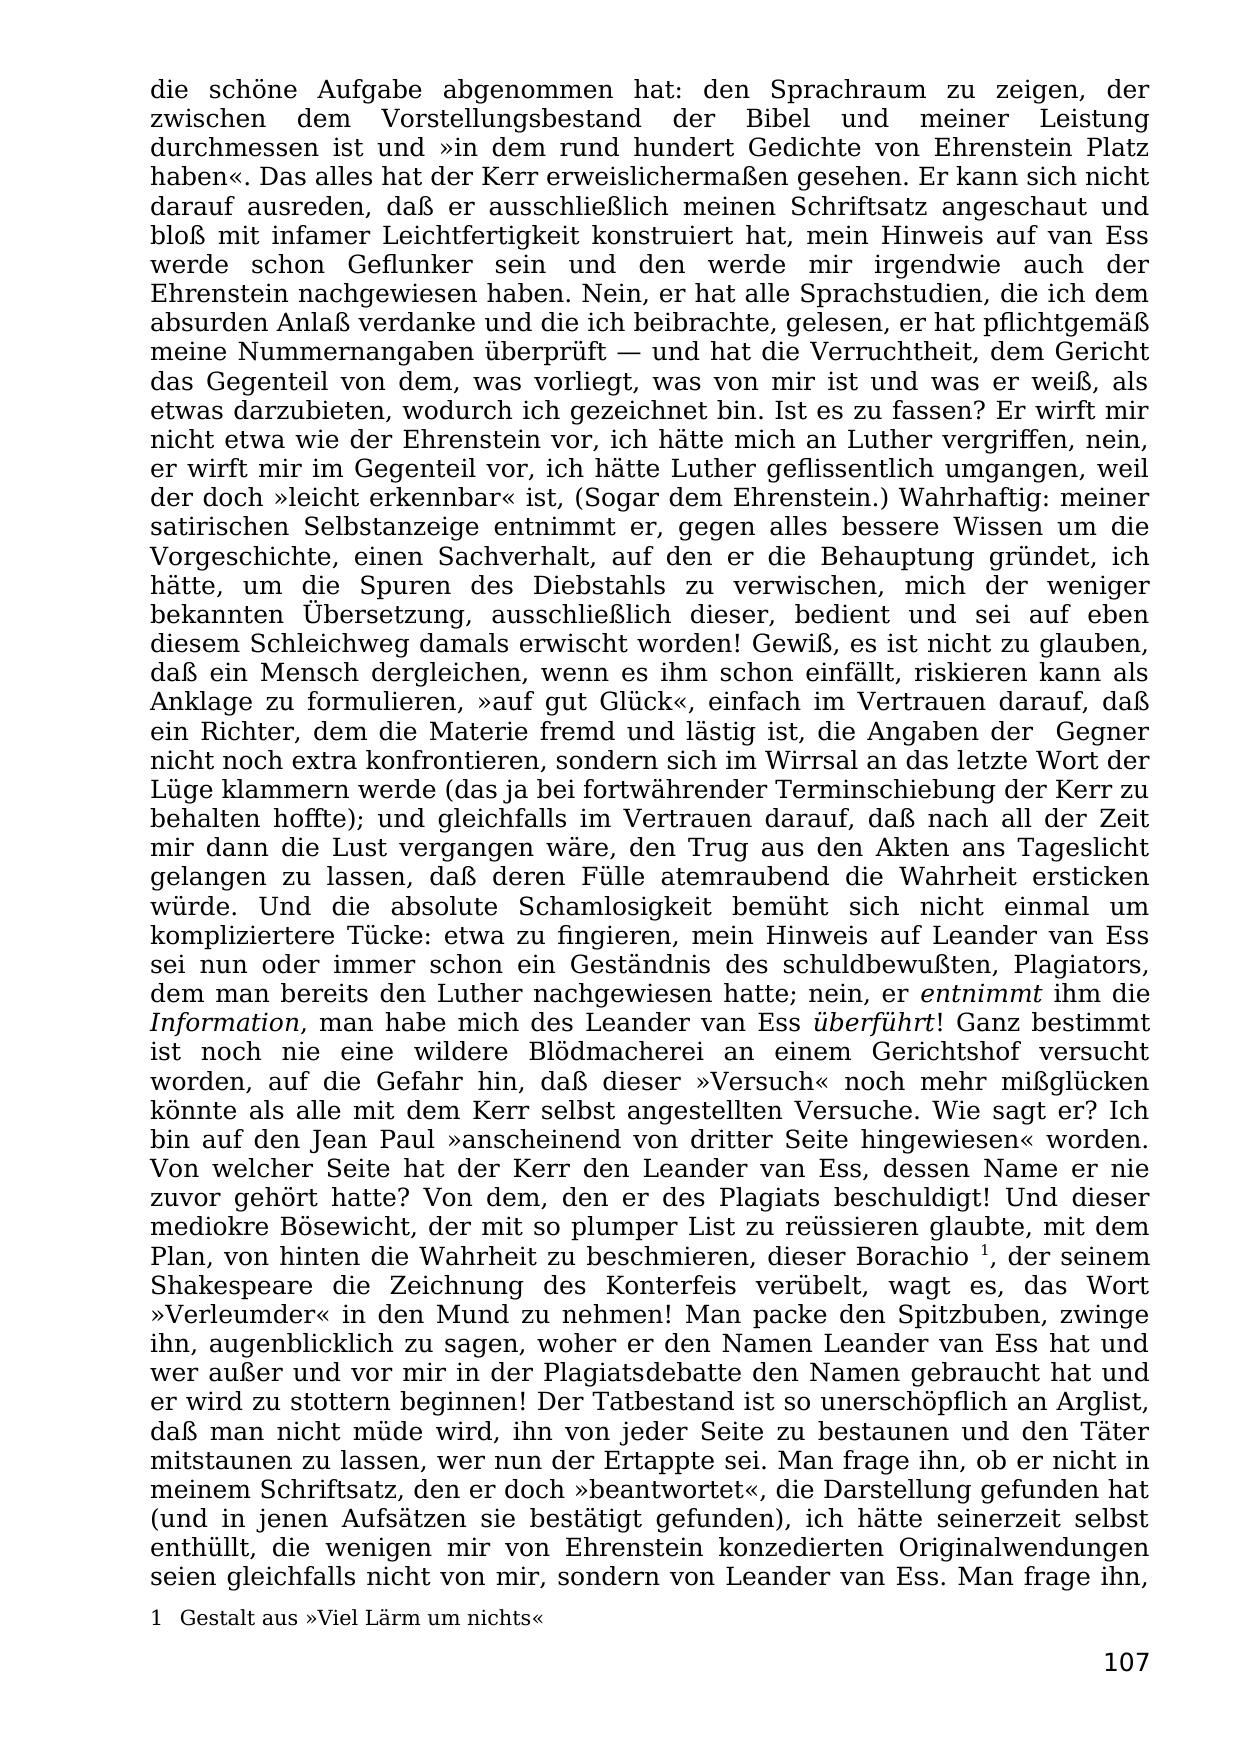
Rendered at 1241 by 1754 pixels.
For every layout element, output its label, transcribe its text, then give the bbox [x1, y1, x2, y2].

text die schöne Aufgabe abgenommen hat: den Sprachraum zu zeigen, der zwischen dem Vorstellungsbestand der Bibel und meiner Leistung durchmessen ist und »in dem rund hundert Gedichte von Ehrenstein Platz haben«. Das alles hat der Kerr erweislichermaßen gesehen. Er kann sich nicht darauf ausreden, daß er ausschließlich meinen Schriftsatz angeschaut und bloß mit infamer Leichtfertigkeit konstruiert hat, mein Hinweis auf van Ess werde schon Geflunker sein und den werde mir irgendwie auch der Ehrenstein nachgewiesen haben. Nein, er hat alle Sprachstudien, die ich dem absurden Anlaß verdanke und die ich beibrachte, gelesen, er hat pflichtgemäß meine Nummernangaben überprüft — und hat die Verruchtheit, dem Gericht das Gegenteil von dem, was vorliegt, was von mir ist und was er weiß, als etwas darzubieten, wodurch ich gezeichnet bin. Ist es zu fassen? Er wirft mir nicht etwa wie der Ehrenstein vor, ich hätte mich an Luther vergriffen, nein, er wirft mir im Gegenteil vor, ich hätte Luther geflissentlich umgangen, weil der doch »leicht erkennbar« ist, (Sogar dem Ehrenstein.) Wahrhaftig: meiner satirischen Selbstanzeige entnimmt er, gegen alles bessere Wissen um die Vorgeschichte, einen Sachverhalt, auf den er die Behauptung gründet, ich hätte, um die Spuren des Diebstahls zu verwischen, mich der weniger bekannten Übersetzung, ausschließlich dieser, bedient und sei auf eben diesem Schleichweg damals erwischt worden! Gewiß, es ist nicht zu glauben, daß ein Mensch dergleichen, wenn es ihm schon einfällt, riskieren kann als Anklage zu formulieren, »auf gut Glück«, einfach im Vertrauen darauf, daß ein Richter, dem die Materie fremd und lästig ist, die Angaben der Gegner nicht noch extra konfrontieren, sondern sich im Wirrsal an das letzte Wort der Lüge klammern werde (das ja bei fortwährender Terminschiebung der Kerr zu behalten hoffte); und gleichfalls im Vertrauen darauf, daß nach all der Zeit mir dann die Lust vergangen wäre, den Trug aus den Akten ans Tageslicht gelangen zu lassen, daß deren Fülle atemraubend die Wahrheit ersticken würde. Und die absolute Schamlosigkeit bemüht sich nicht einmal um kompliziertere Tücke: etwa zu fingieren, mein Hinweis auf Leander van Ess sei nun oder immer schon ein Geständnis des schuldbewußten, Plagiators, dem man bereits den Luther nachgewiesen hatte; nein, er entnimmt ihm die Information, man habe mich des Leander van Ess überführt! Ganz bestimmt ist noch nie eine wildere Blödmacherei an einem Gerichtshof versucht worden, auf die Gefahr hin, daß dieser »Versuch« noch mehr mißglücken könnte als alle mit dem Kerr selbst angestellten Versuche. Wie sagt er? Ich bin auf den Jean Paul »anscheinend von dritter Seite hingewiesen« worden. Von welcher Seite hat der Kerr den Leander van Ess, dessen Name er nie zuvor gehört hatte? Von dem, den er des Plagiats beschuldigt! Und dieser mediokre Bösewicht, der mit so plumper List zu reüssieren glaubte, mit dem Plan, von hinten die Wahrheit zu beschmieren, dieser Borachio , der seinem Shakespeare die Zeichnung des Konterfeis verübelt, wagt es, das Wort »Verleumder« in den Mund zu nehmen! Man packe den Spitzbuben, zwinge ihn, augenblicklich zu sagen, woher er den Namen Leander van Ess hat und wer außer und vor mir in der Plagiats­debatte den Namen gebraucht hat und er wird zu stottern beginnen! Der Tatbestand ist so unerschöpflich an Arglist, daß man nicht müde wird, ihn von jeder Seite zu bestaunen und den Täter mitstaunen zu lassen, wer nun der Ertappte sei. Man frage ihn, ob er nicht in meinem Schriftsatz, den er doch »beantwortet«, die Darstellung gefunden hat (und in jenen Aufsätzen sie bestätigt gefunden), ich hätte seinerzeit selbst enthüllt, die wenigen mir von Ehrenstein konzedierten Originalwendungen seien gleichfalls nicht von mir, sondern von Leander van Ess. Man frage ihn, [150, 75, 1151, 1592]
text Gestalt aus »Viel Lärm um nichts« [150, 1606, 1151, 1631]
